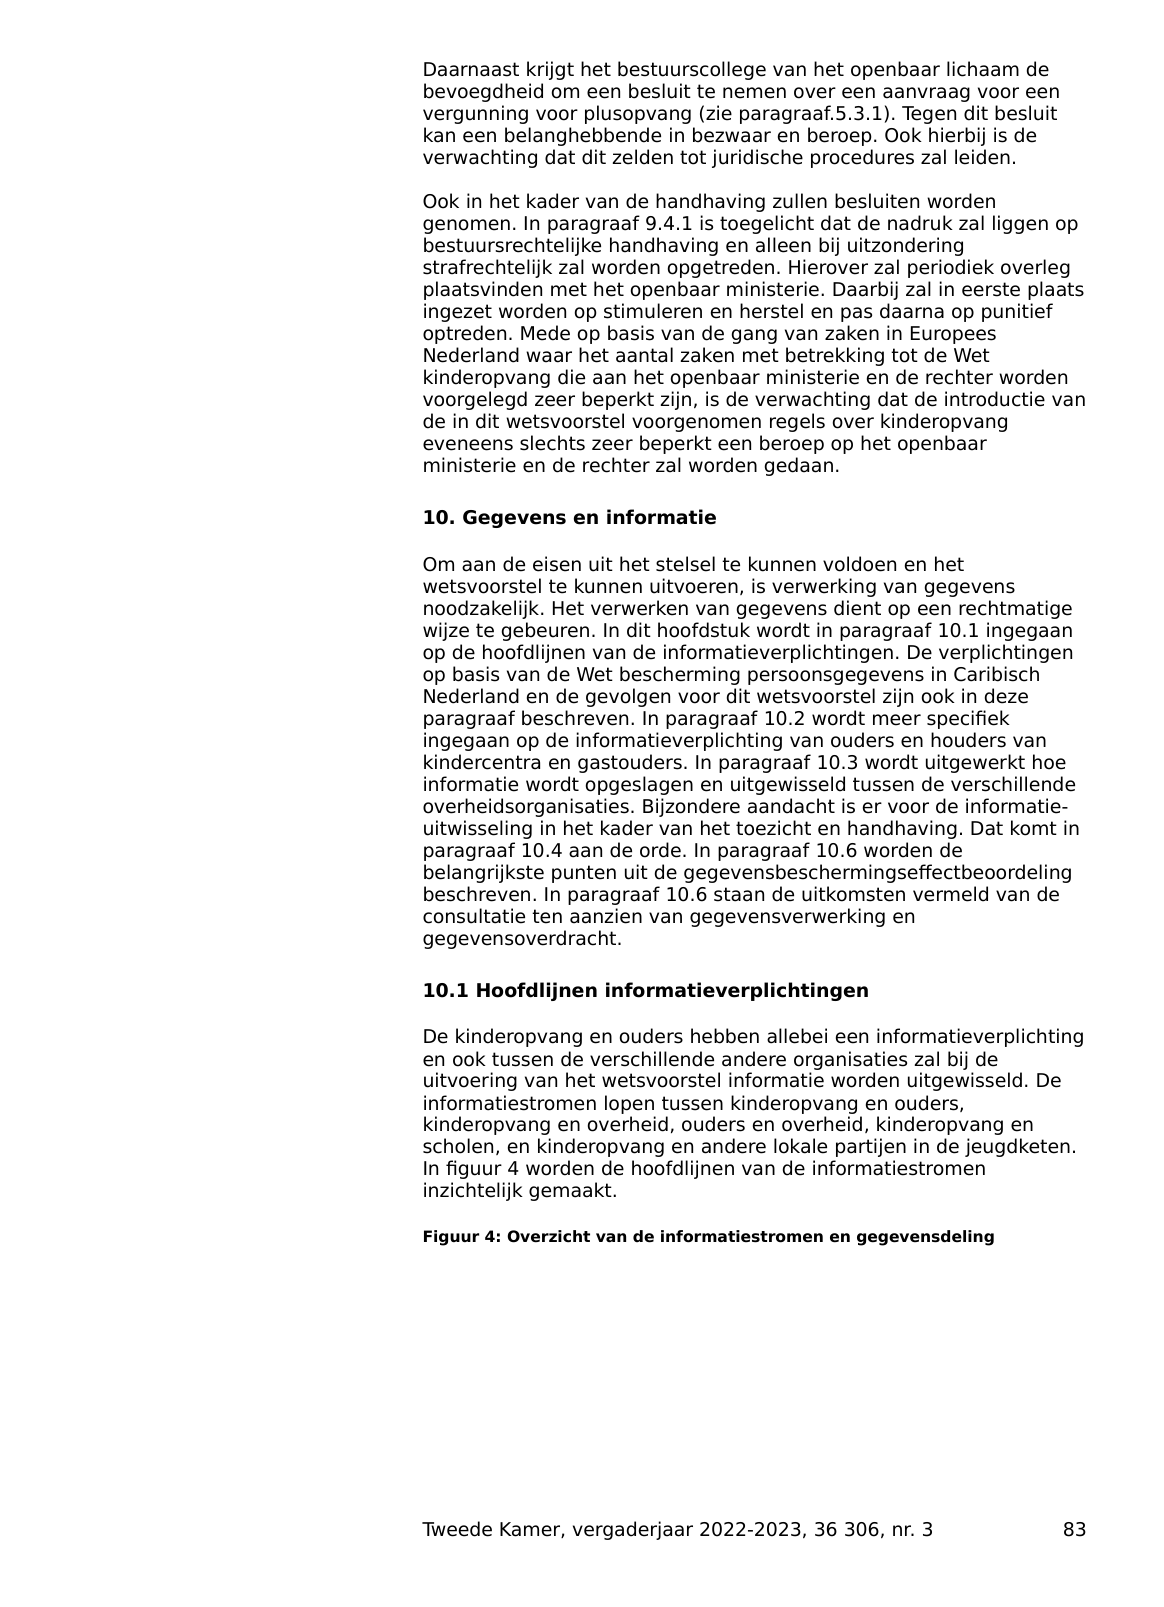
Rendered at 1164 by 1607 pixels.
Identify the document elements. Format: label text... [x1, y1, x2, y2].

text De kinderopvang en ouders hebben allebei een informatieverplichting en ook tussen de verschillende andere organisaties zal bij de uitvoering van het wetsvoorstel informatie worden uitgewisseld. De informatiestromen lopen tussen kinderopvang en ouders, kinderopvang en overheid, ouders en overheid, kinderopvang en scholen, en kinderopvang en andere lokale partijen in de jeugdketen. In figuur 4 worden de hoofdlijnen van de informatiestromen inzichtelijk gemaakt. [422, 1026, 1087, 1202]
subtitle 10.1 Hoofdlijnen informatieverplichtingen [422, 979, 1087, 1001]
subtitle 10. Gegevens en informatie [422, 507, 1087, 529]
text Ook in het kader van de handhaving zullen besluiten worden genomen. In paragraaf 9.4.1 is toegelicht dat de nadruk zal liggen op bestuursrechtelijke handhaving en alleen bij uitzondering strafrechtelijk zal worden opgetreden. Hierover zal periodiek overleg plaatsvinden met het openbaar ministerie. Daarbij zal in eerste plaats ingezet worden op stimuleren en herstel en pas daarna op punitief optreden. Mede op basis van de gang van zaken in Europees Nederland waar het aantal zaken met betrekking tot de Wet kinderopvang die aan het openbaar ministerie en de rechter worden voorgelegd zeer beperkt zijn, is de verwachting dat de introductie van de in dit wetsvoorstel voorgenomen regels over kinderopvang eveneens slechts zeer beperkt een beroep op het openbaar ministerie en de rechter zal worden gedaan. [422, 191, 1087, 477]
text Om aan de eisen uit het stelsel te kunnen voldoen en het wetsvoorstel te kunnen uitvoeren, is verwerking van gegevens noodzakelijk. Het verwerken van gegevens dient op een rechtmatige wijze te gebeuren. In dit hoofdstuk wordt in paragraaf 10.1 ingegaan op de hoofdlijnen van de informatieverplichtingen. De verplichtingen op basis van de Wet bescherming persoonsgegevens in Caribisch Nederland en de gevolgen voor dit wetsvoorstel zijn ook in deze paragraaf beschreven. In paragraaf 10.2 wordt meer specifiek ingegaan op de informatieverplichting van ouders en houders van kindercentra en gastouders. In paragraaf 10.3 wordt uitgewerkt hoe informatie wordt opgeslagen en uitgewisseld tussen de verschillende overheidsorganisaties. Bijzondere aandacht is er voor de informatie-uitwisseling in het kader van het toezicht en handhaving. Dat komt in paragraaf 10.4 aan de orde. In paragraaf 10.6 worden de belangrijkste punten uit de gegevensbeschermingseffectbeoordeling beschreven. In paragraaf 10.6 staan de uitkomsten vermeld van de consultatie ten aanzien van gegevensverwerking en gegevensoverdracht. [422, 554, 1087, 949]
text Daarnaast krijgt het bestuurscollege van het openbaar lichaam de bevoegdheid om een besluit te nemen over een aanvraag voor een vergunning voor plusopvang (zie paragraaf.5.3.1). Tegen dit besluit kan een belanghebbende in bezwaar en beroep. Ook hierbij is de verwachting dat dit zelden tot juridische procedures zal leiden. [422, 59, 1087, 169]
text Figuur 4: Overzicht van de informatiestromen en gegevensdeling [422, 1228, 1072, 1246]
